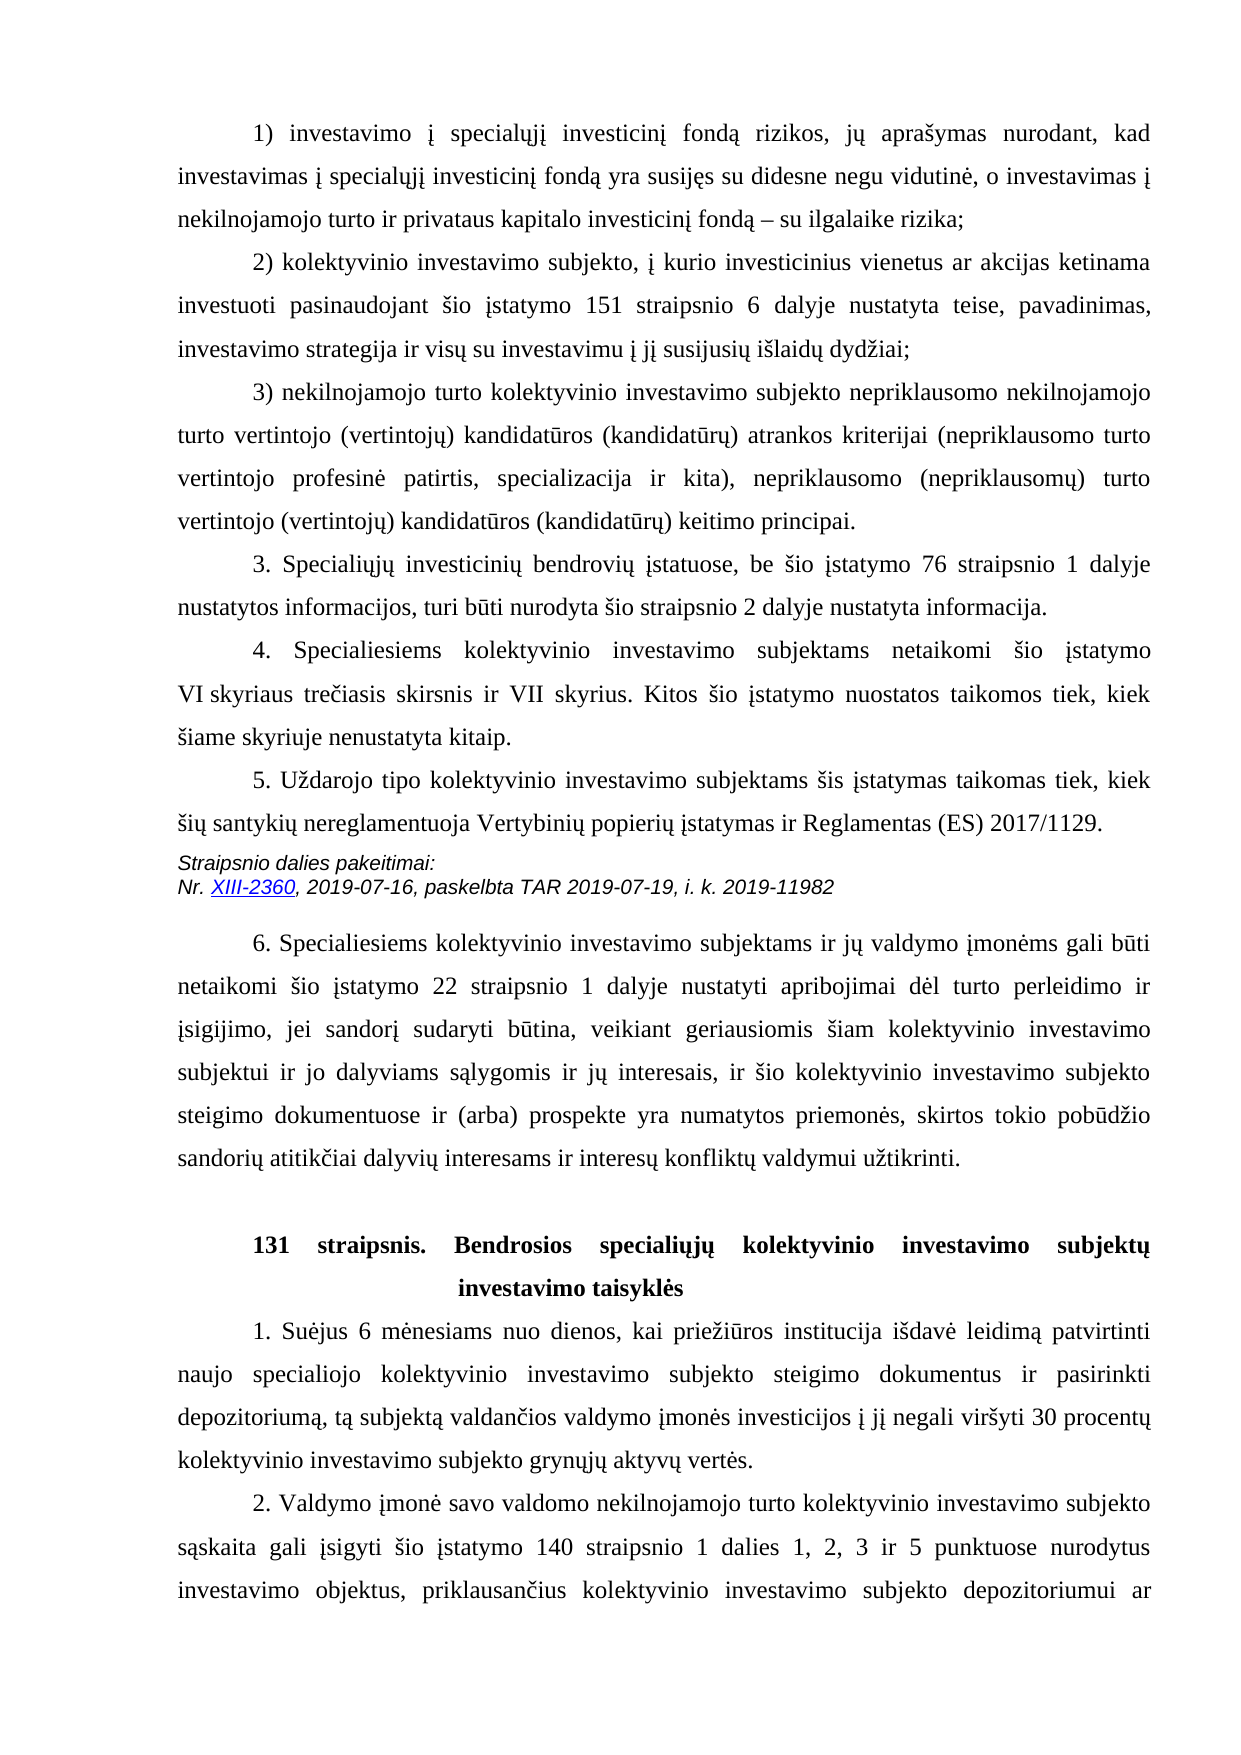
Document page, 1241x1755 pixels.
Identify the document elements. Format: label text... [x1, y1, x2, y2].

text 3) nekilnojamojo turto kolektyvinio investavimo subjekto nepriklausomo nekilnojamojo turto vertintojo (vertintojų) kandidatūros (kandidatūrų) atrankos kriterijai (nepriklausomo turto vertintojo profesinė patirtis, specializacija ir kita), nepriklausomo (nepriklausomų) turto vertintojo (vertintojų) kandidatūros (kandidatūrų) keitimo principai. [177, 377, 1152, 535]
text Nr. XIII-2360, 2019-07-16, paskelbta TAR 2019-07-19, i. k. 2019-11982 [177, 875, 1152, 899]
text 5. Uždarojo tipo kolektyvinio investavimo subjektams šis įstatymas taikomas tiek, kiek šių santykių nereglamentuoja Vertybinių popierių įstatymas ir Reglamentas (ES) 2017/1129. [177, 765, 1152, 837]
text 2. Valdymo įmonė savo valdomo nekilnojamojo turto kolektyvinio investavimo subjekto sąskaita gali įsigyti šio įstatymo 140 straipsnio 1 dalies 1, 2, 3 ir 5 punktuose nurodytus investavimo objektus, priklausančius kolektyvinio investavimo subjekto depozitoriumui ar [177, 1488, 1152, 1603]
text 1) investavimo į specialųjį investicinį fondą rizikos, jų aprašymas nurodant, kad investavimas į specialųjį investicinį fondą yra susijęs su didesne negu vidutinė, o investavimas į nekilnojamojo turto ir privataus kapitalo investicinį fondą – su ilgalaike rizika; [177, 118, 1152, 233]
text 1. Suėjus 6 mėnesiams nuo dienos, kai priežiūros institucija išdavė leidimą patvirtinti naujo specialiojo kolektyvinio investavimo subjekto steigimo dokumentus ir pasirinkti depozitoriumą, tą subjektą valdančios valdymo įmonės investicijos į jį negali viršyti 30 procentų kolektyvinio investavimo subjekto grynųjų aktyvų vertės. [177, 1316, 1152, 1474]
text 2) kolektyvinio investavimo subjekto, į kurio investicinius vienetus ar akcijas ketinama investuoti pasinaudojant šio įstatymo 151 straipsnio 6 dalyje nustatyta teise, pavadinimas, investavimo strategija ir visų su investavimu į jį susijusių išlaidų dydžiai; [177, 247, 1152, 362]
text Straipsnio dalies pakeitimai: [177, 851, 1152, 875]
text 4. Specialiesiems kolektyvinio investavimo subjektams netaikomi šio įstatymo VI skyriaus trečiasis skirsnis ir VII skyrius. Kitos šio įstatymo nuostatos taikomos tiek, kiek šiame skyriuje nenustatyta kitaip. [177, 636, 1152, 751]
text 6. Specialiesiems kolektyvinio investavimo subjektams ir jų valdymo įmonėms gali būti netaikomi šio įstatymo 22 straipsnio 1 dalyje nustatyti apribojimai dėl turto perleidimo ir įsigijimo, jei sandorį sudaryti būtina, veikiant geriausiomis šiam kolektyvinio investavimo subjektui ir jo dalyviams sąlygomis ir jų interesais, ir šio kolektyvinio investavimo subjekto steigimo dokumentuose ir (arba) prospekte yra numatytos priemonės, skirtos tokio pobūdžio sandorių atitikčiai dalyvių interesams ir interesų konfliktų valdymui užtikrinti. [177, 928, 1152, 1172]
text 131 straipsnis. Bendrosios specialiųjų kolektyvinio investavimo subjektų investavimo taisyklės [252, 1230, 1152, 1302]
text 3. Specialiųjų investicinių bendrovių įstatuose, be šio įstatymo 76 straipsnio 1 dalyje nustatytos informacijos, turi būti nurodyta šio straipsnio 2 dalyje nustatyta informacija. [177, 549, 1152, 621]
